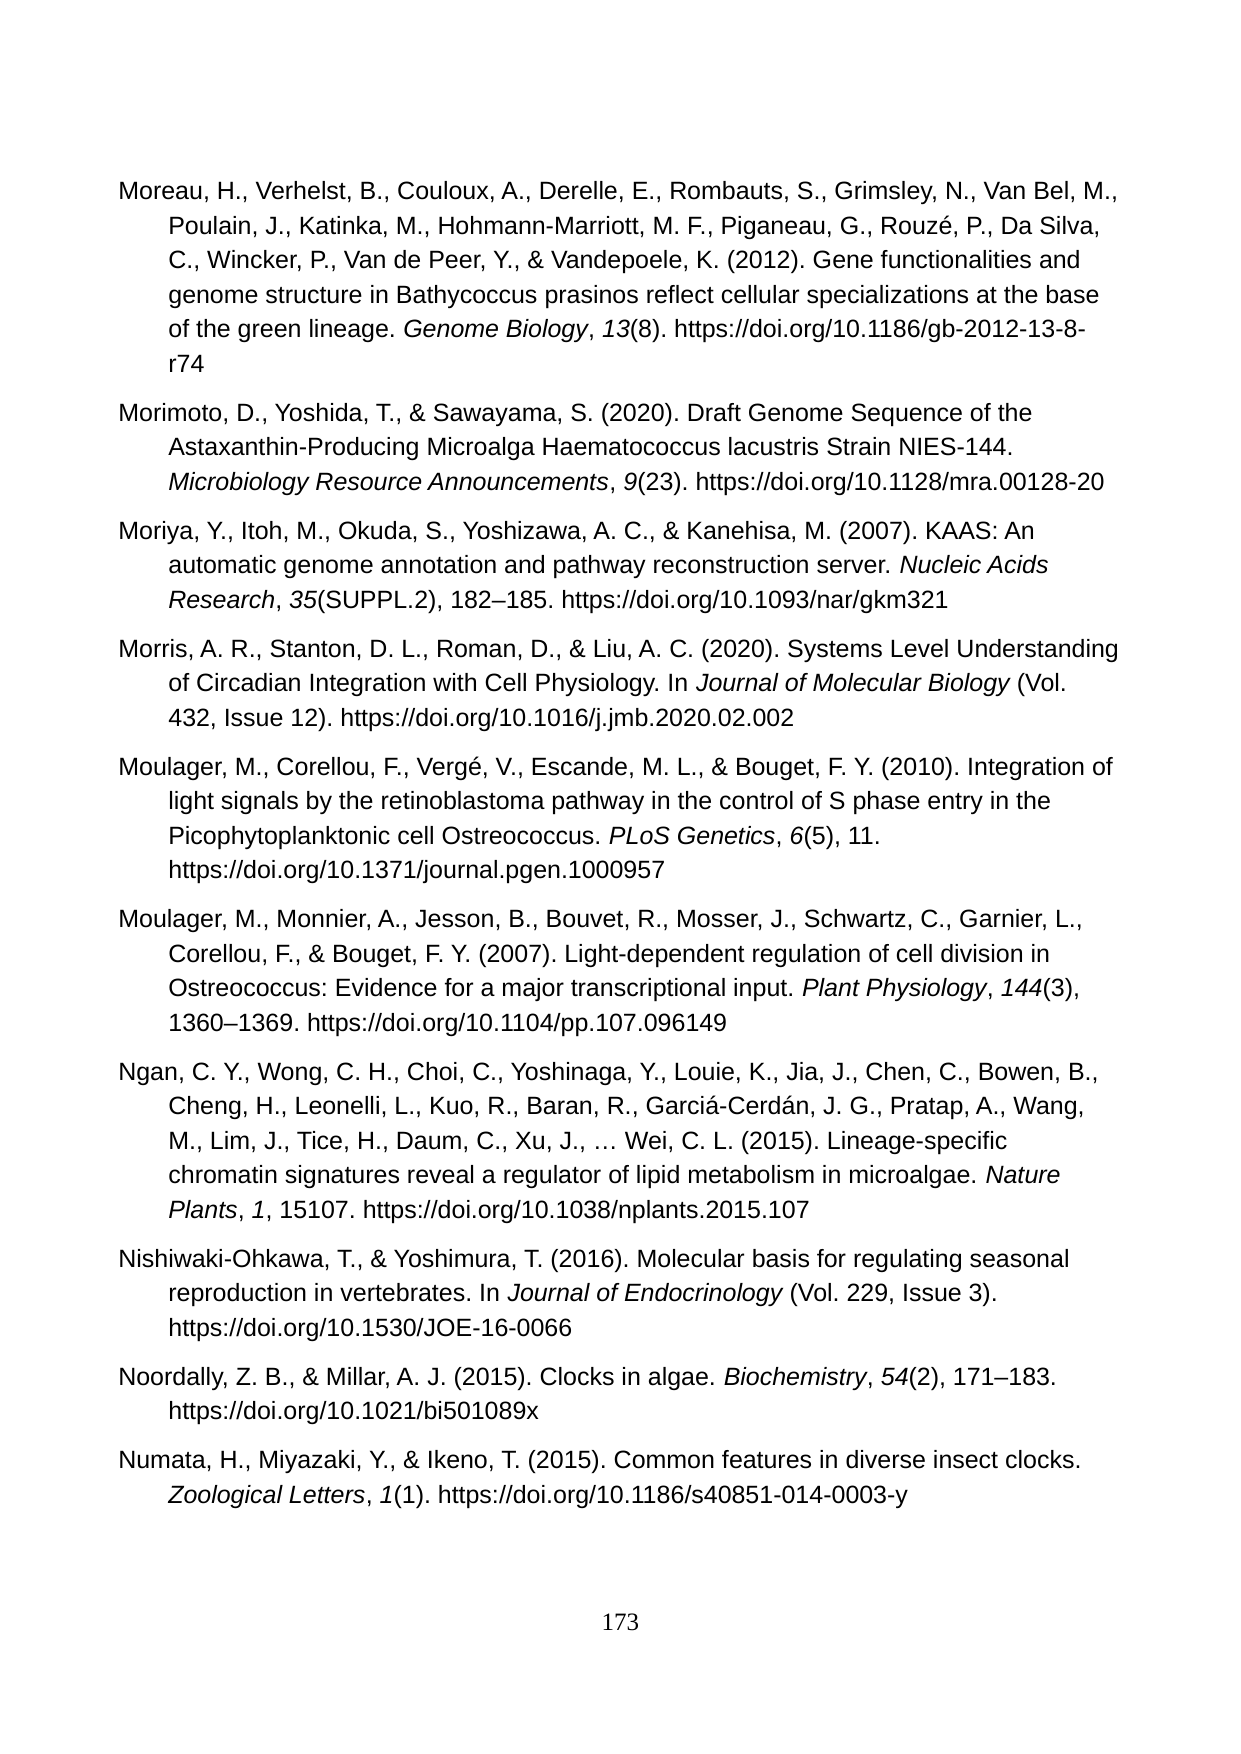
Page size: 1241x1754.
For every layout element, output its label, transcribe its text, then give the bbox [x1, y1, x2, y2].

text Moulager, M., Monnier, A., Jesson, B., Bouvet, R., Mosser, J., Schwartz, C., Garnier, L., Corellou, F., & Bouget, F. Y. (2007). Light-dependent regulation of cell division in Ostreococcus: Evidence for a major transcriptional input. Plant Physiology, 144(3), 1360–1369. https://doi.org/10.1104/pp.107.096149 [118, 904, 1122, 1037]
text Nishiwaki-Ohkawa, T., & Yoshimura, T. (2016). Molecular basis for regulating seasonal reproduction in vertebrates. In Journal of Endocrinology (Vol. 229, Issue 3). https://doi.org/10.1530/JOE-16-0066 [118, 1244, 1122, 1342]
text Ngan, C. Y., Wong, C. H., Choi, C., Yoshinaga, Y., Louie, K., Jia, J., Chen, C., Bowen, B., Cheng, H., Leonelli, L., Kuo, R., Baran, R., Garciá-Cerdán, J. G., Pratap, A., Wang, M., Lim, J., Tice, H., Daum, C., Xu, J., … Wei, C. L. (2015). Lineage-specific chromatin signatures reveal a regulator of lipid metabolism in microalgae. Nature Plants, 1, 15107. https://doi.org/10.1038/nplants.2015.107 [118, 1057, 1122, 1223]
text Morris, A. R., Stanton, D. L., Roman, D., & Liu, A. C. (2020). Systems Level Understanding of Circadian Integration with Cell Physiology. In Journal of Molecular Biology (Vol. 432, Issue 12). https://doi.org/10.1016/j.jmb.2020.02.002 [118, 634, 1122, 732]
text Moulager, M., Corellou, F., Vergé, V., Escande, M. L., & Bouget, F. Y. (2010). Integration of light signals by the retinoblastoma pathway in the control of S phase entry in the Picophytoplanktonic cell Ostreococcus. PLoS Genetics, 6(5), 11. https://doi.org/10.1371/journal.pgen.1000957 [118, 752, 1122, 884]
text Moriya, Y., Itoh, M., Okuda, S., Yoshizawa, A. C., & Kanehisa, M. (2007). KAAS: An automatic genome annotation and pathway reconstruction server. Nucleic Acids Research, 35(SUPPL.2), 182–185. https://doi.org/10.1093/nar/gkm321 [118, 516, 1122, 613]
text Morimoto, D., Yoshida, T., & Sawayama, S. (2020). Draft Genome Sequence of the Astaxanthin-Producing Microalga Haematococcus lacustris Strain NIES-144. Microbiology Resource Announcements, 9(23). https://doi.org/10.1128/mra.00128-20 [118, 398, 1122, 496]
text Moreau, H., Verhelst, B., Couloux, A., Derelle, E., Rombauts, S., Grimsley, N., Van Bel, M., Poulain, J., Katinka, M., Hohmann-Marriott, M. F., Piganeau, G., Rouzé, P., Da Silva, C., Wincker, P., Van de Peer, Y., & Vandepoele, K. (2012). Gene functionalities and genome structure in Bathycoccus prasinos reflect cellular specializations at the base of the green lineage. Genome Biology, 13(8). https://doi.org/10.1186/gb-2012-13-8-r74 [118, 176, 1122, 377]
text Numata, H., Miyazaki, Y., & Ikeno, T. (2015). Common features in diverse insect clocks. Zoological Letters, 1(1). https://doi.org/10.1186/s40851-014-0003-y [118, 1445, 1122, 1509]
text Noordally, Z. B., & Millar, A. J. (2015). Clocks in algae. Biochemistry, 54(2), 171–183. https://doi.org/10.1021/bi501089x [118, 1362, 1122, 1425]
